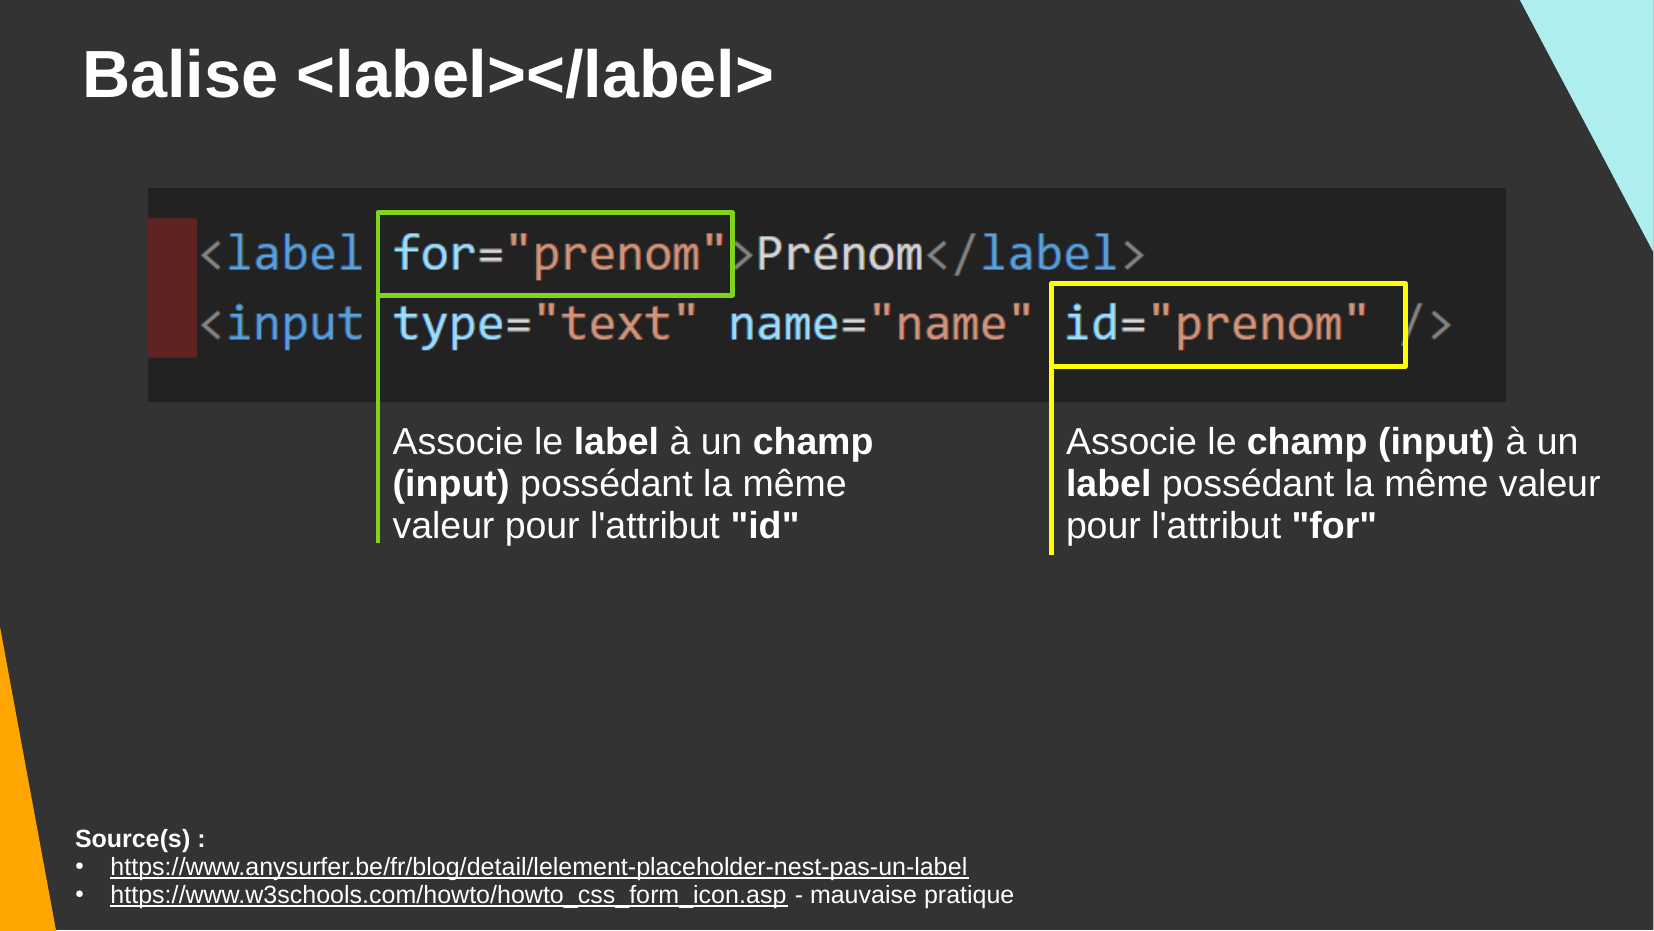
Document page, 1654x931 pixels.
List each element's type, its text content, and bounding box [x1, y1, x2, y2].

picture [380, 215, 730, 293]
text_box Source(s) : https://www.anysurfer.be/fr/blog/detail/lelement-placeholder-nest-pas-un-label https://www.w3schools.com/howto/howto_css_form_icon.asp - mauvaise pratique [60, 817, 1546, 922]
text_box [1519, 0, 1654, 254]
text_box Associe le champ (input) à un label possédant la même valeur pour l'attribut "for" [1051, 413, 1619, 591]
text_box Associe le label à un champ (input) possédant la même valeur pour l'attribut "id" [377, 413, 945, 555]
title Balise <label></label> [82, 37, 1571, 114]
picture [148, 188, 1506, 402]
text_box [0, 626, 57, 931]
picture [1054, 286, 1403, 364]
